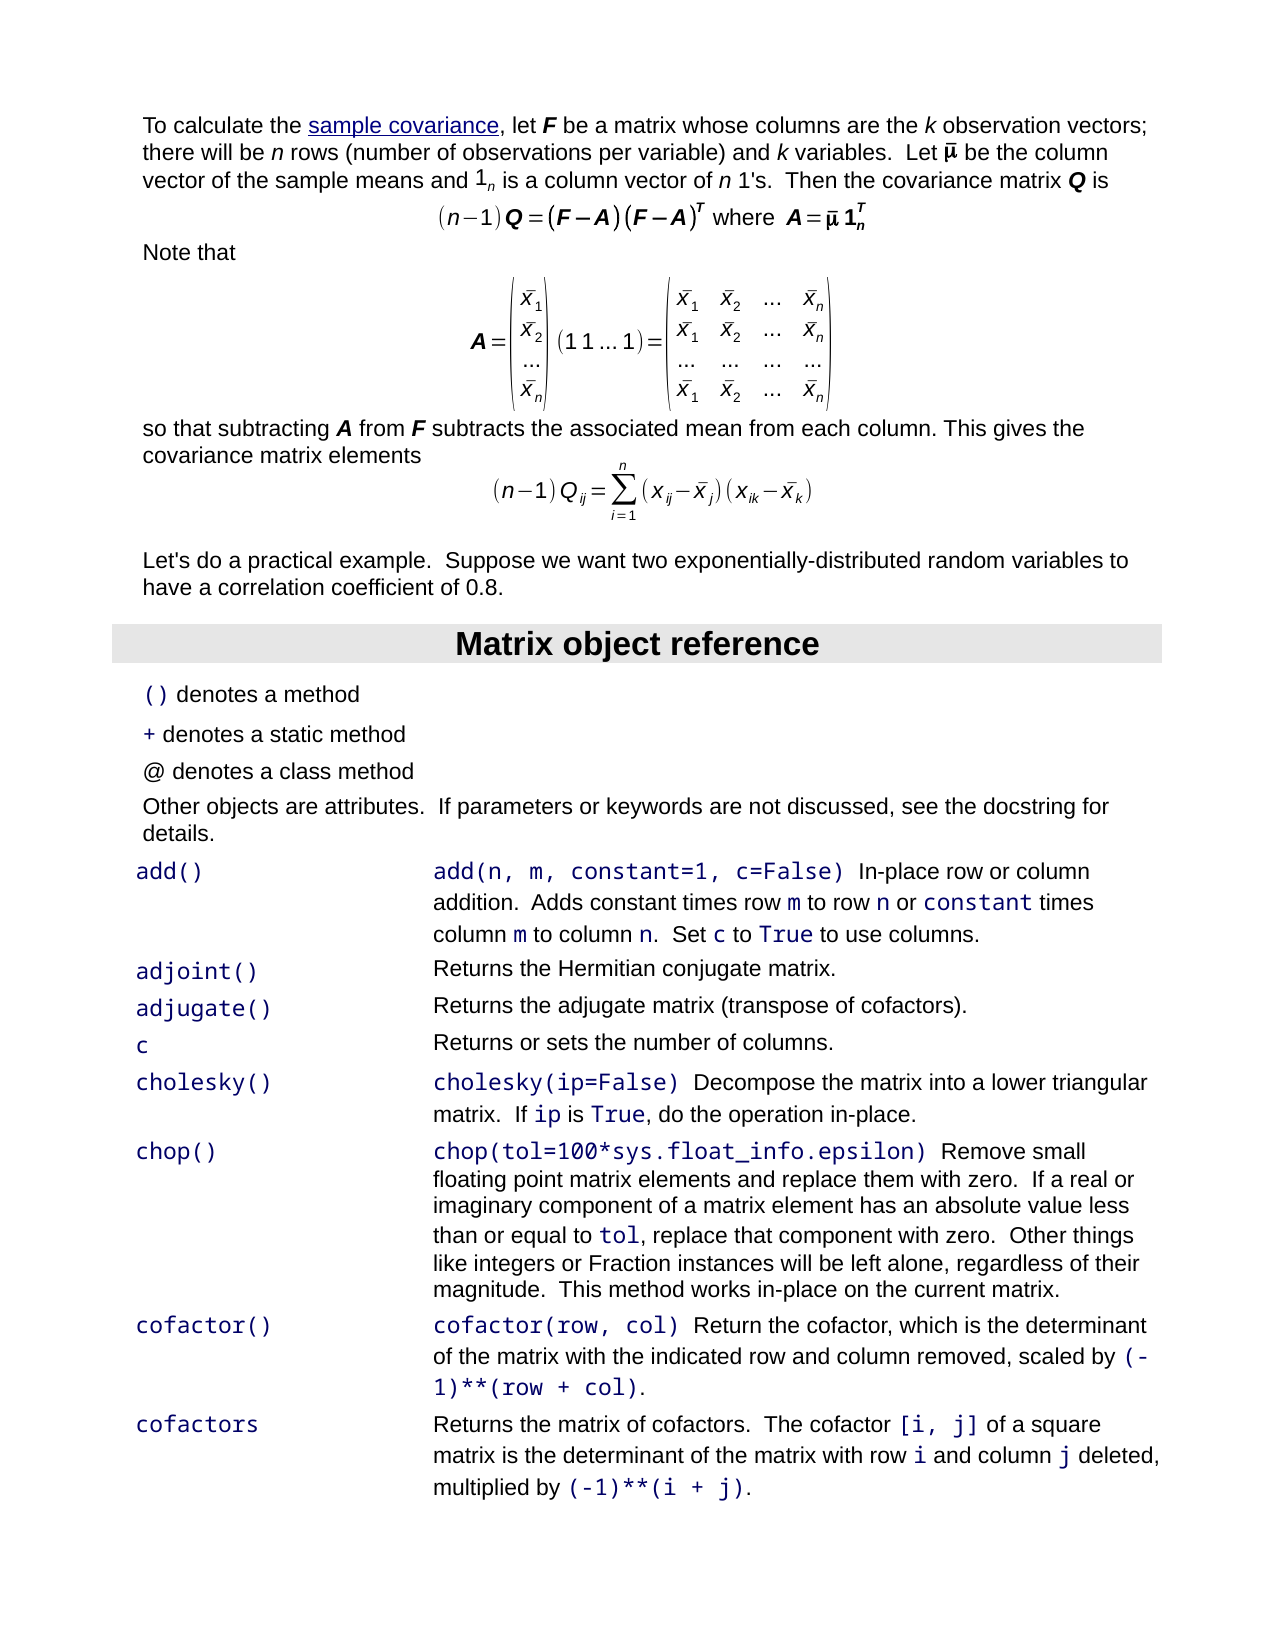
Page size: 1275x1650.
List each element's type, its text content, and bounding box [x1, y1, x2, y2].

table_cell c [135, 1029, 433, 1066]
text so that subtracting A from F subtracts the associated mean from each column. This gives the covariance matrix elements [142, 415, 1162, 468]
table_cell chop() [135, 1135, 433, 1308]
text () denotes a method [142, 678, 1162, 709]
table_cell adjugate() [135, 992, 433, 1029]
text @ denotes a class method [142, 758, 1162, 784]
table_header add() [135, 855, 433, 955]
subtitle Matrix object reference [112, 624, 1162, 663]
table_cell cofactor() [135, 1309, 433, 1408]
table_cell cofactor(row, col) Return the cofactor, which is the determinant of the matrix with the indicated row and column removed, scaled by (-1)**(row + col). [433, 1309, 1164, 1408]
table_cell cholesky(ip=False) Decompose the matrix into a lower triangular matrix. If ip is True, do the operation in-place. [433, 1066, 1164, 1135]
table_cell cholesky() [135, 1066, 433, 1135]
text Let's do a practical example. Suppose we want two exponentially-distributed random variables to have a correlation coefficient of 0.8. [142, 547, 1162, 600]
table_header add(n, m, constant=1, c=False) In-place row or column addition. Adds constant times row m to row n or constant times column m to column n. Set c to True to use columns. [433, 855, 1164, 955]
table_cell adjoint() [135, 955, 433, 992]
table_cell Returns or sets the number of columns. [433, 1029, 1164, 1066]
text Other objects are attributes. If parameters or keywords are not discussed, see the docstring for details. [142, 793, 1162, 846]
table_cell Returns the adjugate matrix (transpose of cofactors). [433, 992, 1164, 1029]
table_cell cofactors [135, 1408, 433, 1508]
text + denotes a static method [142, 718, 1162, 749]
table_cell chop(tol=100*sys.float_info.epsilon) Remove small floating point matrix elements and replace them with zero. If a real or imaginary component of a matrix element has an absolute value less than or equal to tol, replace that component with zero. Other things like integers or Fraction instances will be left alone, regardless of their magnitude. This method works in-place on the current matrix. [433, 1135, 1164, 1308]
text To calculate the sample covariance, let F be a matrix whose columns are the k observation vectors; there will be n rows (number of observations per variable) and k variables. Let be the column vector of the sample means and is a column vector of n 1's. Then the covariance matrix Q is [142, 112, 1162, 194]
text Note that [142, 239, 1162, 265]
table_cell Returns the Hermitian conjugate matrix. [433, 955, 1164, 992]
table_cell Returns the matrix of cofactors. The cofactor [i, j] of a square matrix is the determinant of the matrix with row i and column j deleted, multiplied by (-1)**(i + j). [433, 1408, 1164, 1508]
